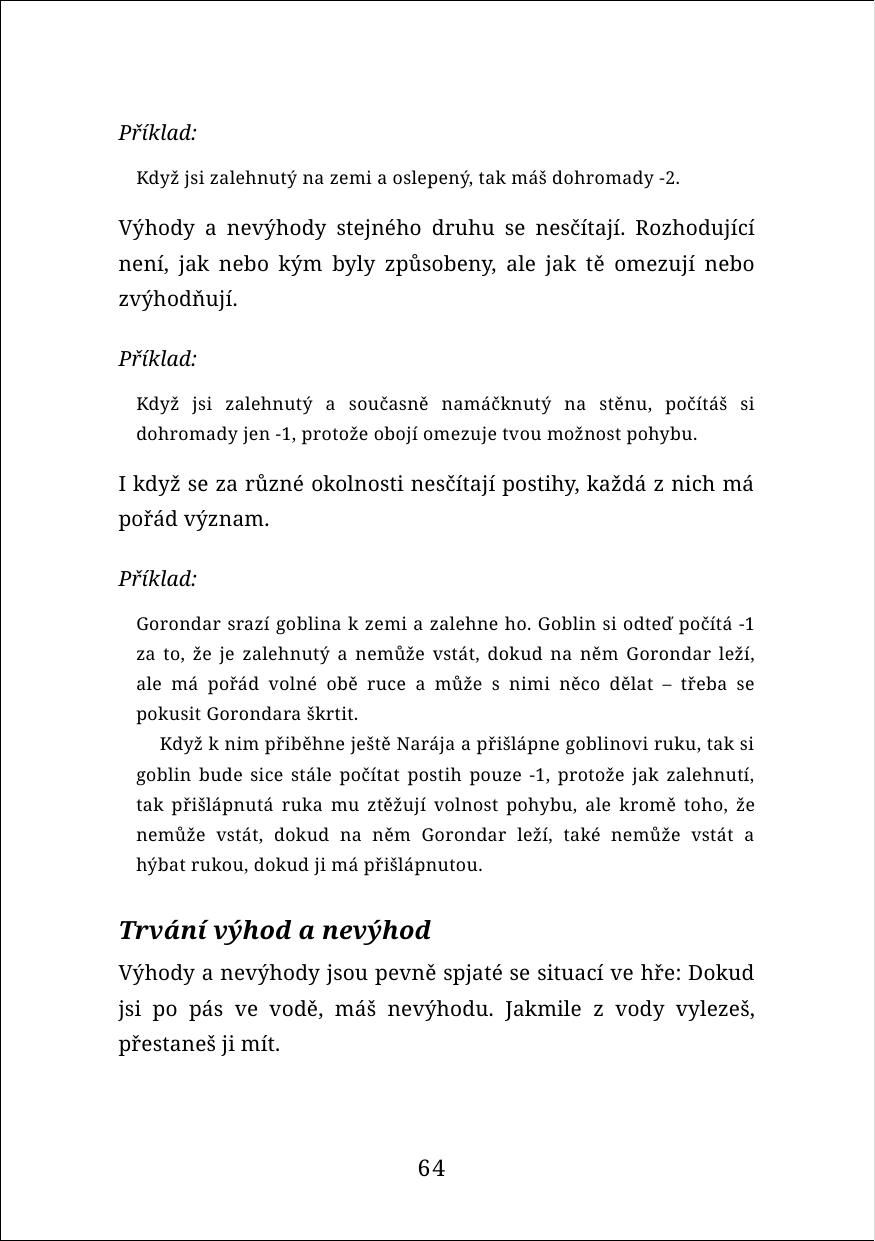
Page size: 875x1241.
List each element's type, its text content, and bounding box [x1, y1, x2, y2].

text Příklad: [118, 344, 756, 372]
text Když jsi zalehnutý a současně namáčknutý na stěnu, počítáš si dohromady jen -1, protože obojí omezuje tvou možnost pohybu. [136, 391, 756, 445]
text Když jsi zalehnutý na zemi a oslepený, tak máš dohromady -2. [136, 166, 756, 190]
text Gorondar srazí goblina k zemi a zalehne ho. Goblin si odteď počítá -1 za to, že je zalehnutý a nemůže vstát, dokud na něm Gorondar leží, ale má pořád volné obě ruce a může s nimi něco dělat – třeba se pokusit Gorondara škrtit. Když k nim přiběhne ještě Narája a přišlápne goblinovi ruku, tak si goblin bude sice stále počítat postih pouze -1, protože jak zalehnutí, tak přišlápnutá ruka mu ztěžují volnost pohybu, ale kromě toho, že nemůže vstát, dokud na něm Gorondar leží, také nemůže vstát a hýbat rukou, dokud ji má přišlápnutou. [136, 611, 756, 877]
text Příklad: [118, 118, 756, 147]
subtitle Trvání výhod a nevýhod [118, 912, 756, 946]
text I když se za různé okolnosti nesčítají postihy, každá z nich má pořád význam. [118, 469, 756, 533]
text Výhody a nevýhody jsou pevně spjaté se situací ve hře: Dokud jsi po pás ve vodě, máš nevýhodu. Jakmile z vody vylezeš, přestaneš ji mít. [118, 958, 756, 1058]
text Výhody a nevýhody stejného druhu se nesčítají. Rozhodující není, jak nebo kým byly způsobeny, ale jak tě omezují nebo zvýhodňují. [118, 213, 756, 313]
text Příklad: [118, 564, 756, 592]
